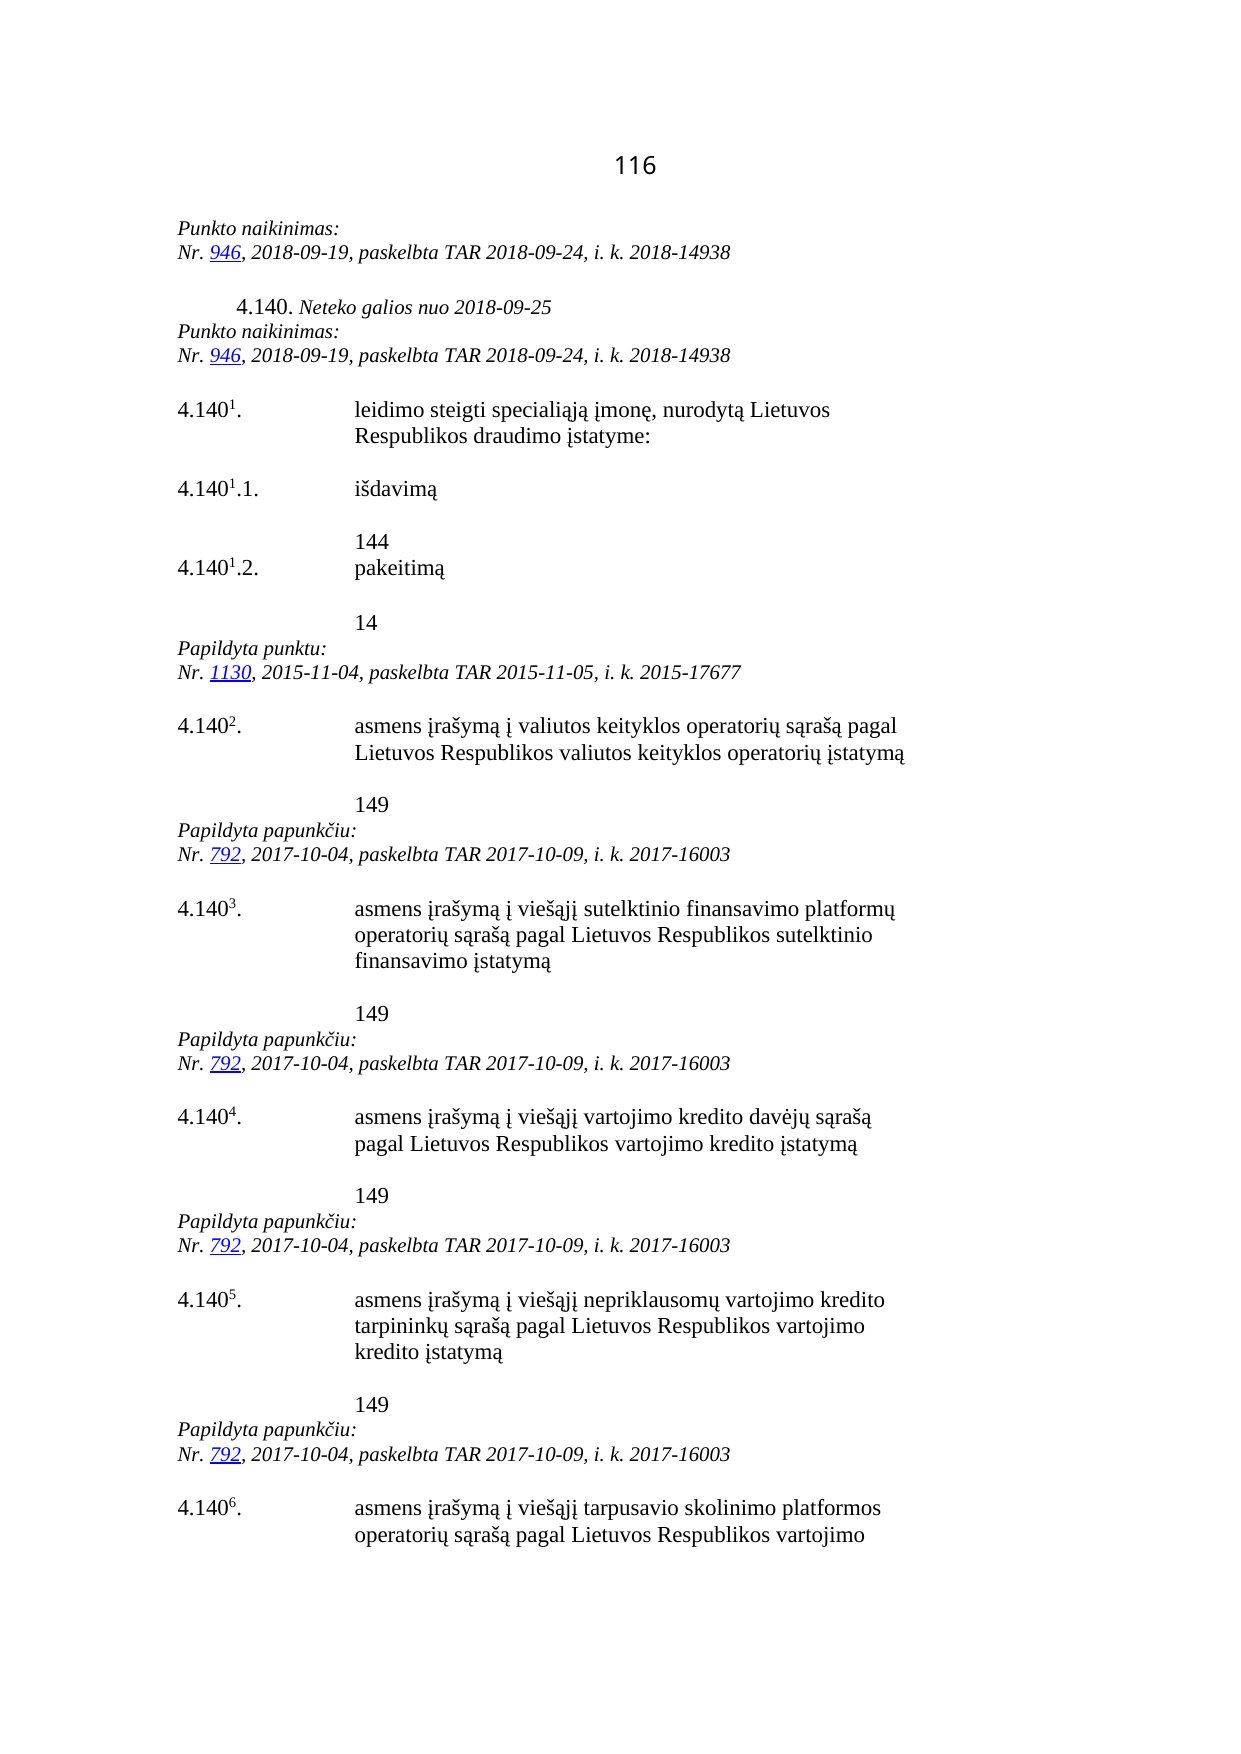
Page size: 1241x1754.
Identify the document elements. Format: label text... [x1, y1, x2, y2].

text 4.140. Neteko galios nuo 2018-09-25 [177, 293, 1093, 319]
text 4.1405. asmens įrašymą į viešąjį nepriklausomų vartojimo kredito [177, 1286, 945, 1312]
text Nr. 792, 2017-10-04, paskelbta TAR 2017-10-09, i. k. 2017-16003 [177, 1051, 1093, 1074]
text Nr. 792, 2017-10-04, paskelbta TAR 2017-10-09, i. k. 2017-16003 [177, 1233, 1093, 1257]
text 4.1406. asmens įrašymą į viešąjį tarpusavio skolinimo platformos [177, 1494, 945, 1521]
text Nr. 946, 2018-09-19, paskelbta TAR 2018-09-24, i. k. 2018-14938 [177, 240, 1093, 264]
text 4.1402. asmens įrašymą į valiutos keityklos operatorių sąrašą pagal [177, 712, 945, 739]
text Papildyta papunkčiu: [177, 1417, 1093, 1441]
text 4.1404. asmens įrašymą į viešąjį vartojimo kredito davėjų sąrašą [177, 1103, 945, 1130]
text tarpininkų sąrašą pagal Lietuvos Respublikos vartojimo [354, 1312, 945, 1338]
text finansavimo įstatymą 149 [354, 947, 945, 1026]
text Papildyta papunkčiu: [177, 818, 1093, 842]
text Punkto naikinimas: [177, 216, 1093, 240]
text Papildyta papunkčiu: [177, 1026, 1093, 1051]
text Papildyta punktu: [177, 636, 1093, 659]
text operatorių sąrašą pagal Lietuvos Respublikos sutelktinio [354, 921, 945, 947]
text Nr. 1130, 2015-11-04, paskelbta TAR 2015-11-05, i. k. 2015-17677 [177, 659, 1093, 684]
text Papildyta papunkčiu: [177, 1209, 1093, 1233]
text 4.1401.2. pakeitimą 14 [177, 554, 886, 636]
text kredito įstatymą 149 [354, 1338, 945, 1417]
text Punkto naikinimas: [177, 319, 1093, 343]
text Lietuvos Respublikos valiutos keityklos operatorių įstatymą 149 [354, 739, 945, 818]
text Nr. 946, 2018-09-19, paskelbta TAR 2018-09-24, i. k. 2018-14938 [177, 343, 1093, 367]
text 4.1401. leidimo steigti specialiąją įmonę, nurodytą Lietuvos Respublikos draudimo įstatyme: [177, 396, 945, 475]
text 4.1403. asmens įrašymą į viešąjį sutelktinio finansavimo platformų [177, 895, 945, 921]
text operatorių sąrašą pagal Lietuvos Respublikos vartojimo [354, 1521, 945, 1547]
text pagal Lietuvos Respublikos vartojimo kredito įstatymą 149 [354, 1130, 945, 1209]
text Nr. 792, 2017-10-04, paskelbta TAR 2017-10-09, i. k. 2017-16003 [177, 1441, 1093, 1466]
text Nr. 792, 2017-10-04, paskelbta TAR 2017-10-09, i. k. 2017-16003 [177, 842, 1093, 866]
text 4.1401.1. išdavimą 144 [177, 475, 886, 554]
